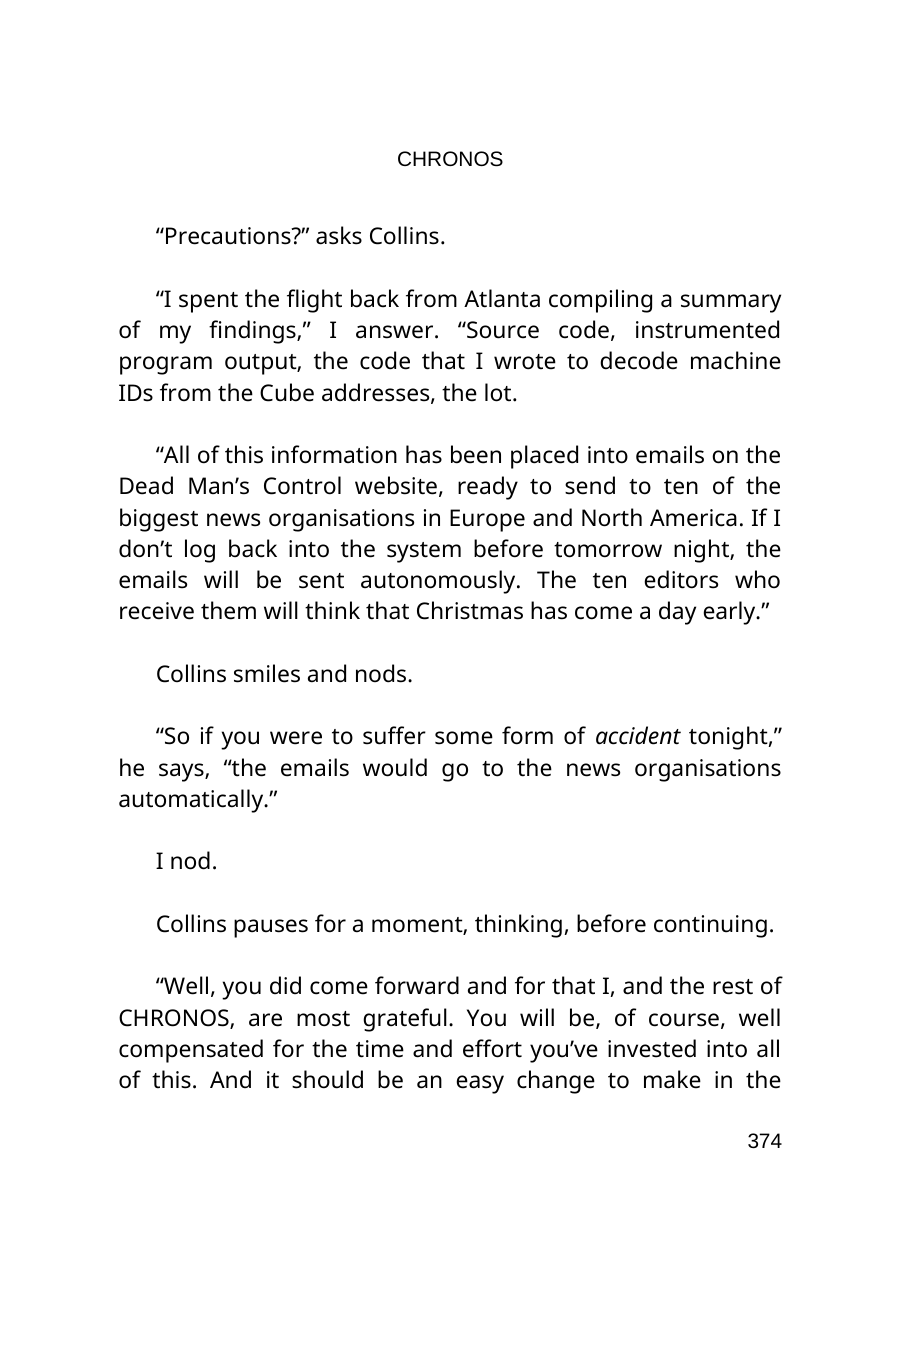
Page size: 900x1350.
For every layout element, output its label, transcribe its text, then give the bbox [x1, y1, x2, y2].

text “Precautions?” asks Collins. [118, 220, 782, 251]
text Collins smiles and nods. [118, 658, 782, 689]
text “Well, you did come forward and for that I, and the rest of CHRONOS, are most grateful. You will be, of course, well compensated for the time and effort you’ve invested into all of this. And it should be an easy change to make in the [118, 970, 782, 1095]
text “So if you were to suffer some form of accident tonight,” he says, “the emails would go to the news organisations automatically.” [118, 720, 782, 814]
text “I spent the flight back from Atlanta compiling a summary of my findings,” I answer. “Source code, instrumented program output, the code that I wrote to decode machine IDs from the Cube addresses, the lot. [118, 283, 782, 408]
text I nod. [118, 845, 782, 876]
text “All of this information has been placed into emails on the Dead Man’s Control website, ready to send to ten of the biggest news organisations in Europe and North America. If I don’t log back into the system before tomorrow night, the emails will be sent autonomously. The ten editors who receive them will think that Christmas has come a day early.” [118, 439, 782, 626]
text Collins pauses for a moment, thinking, before continuing. [118, 908, 782, 939]
